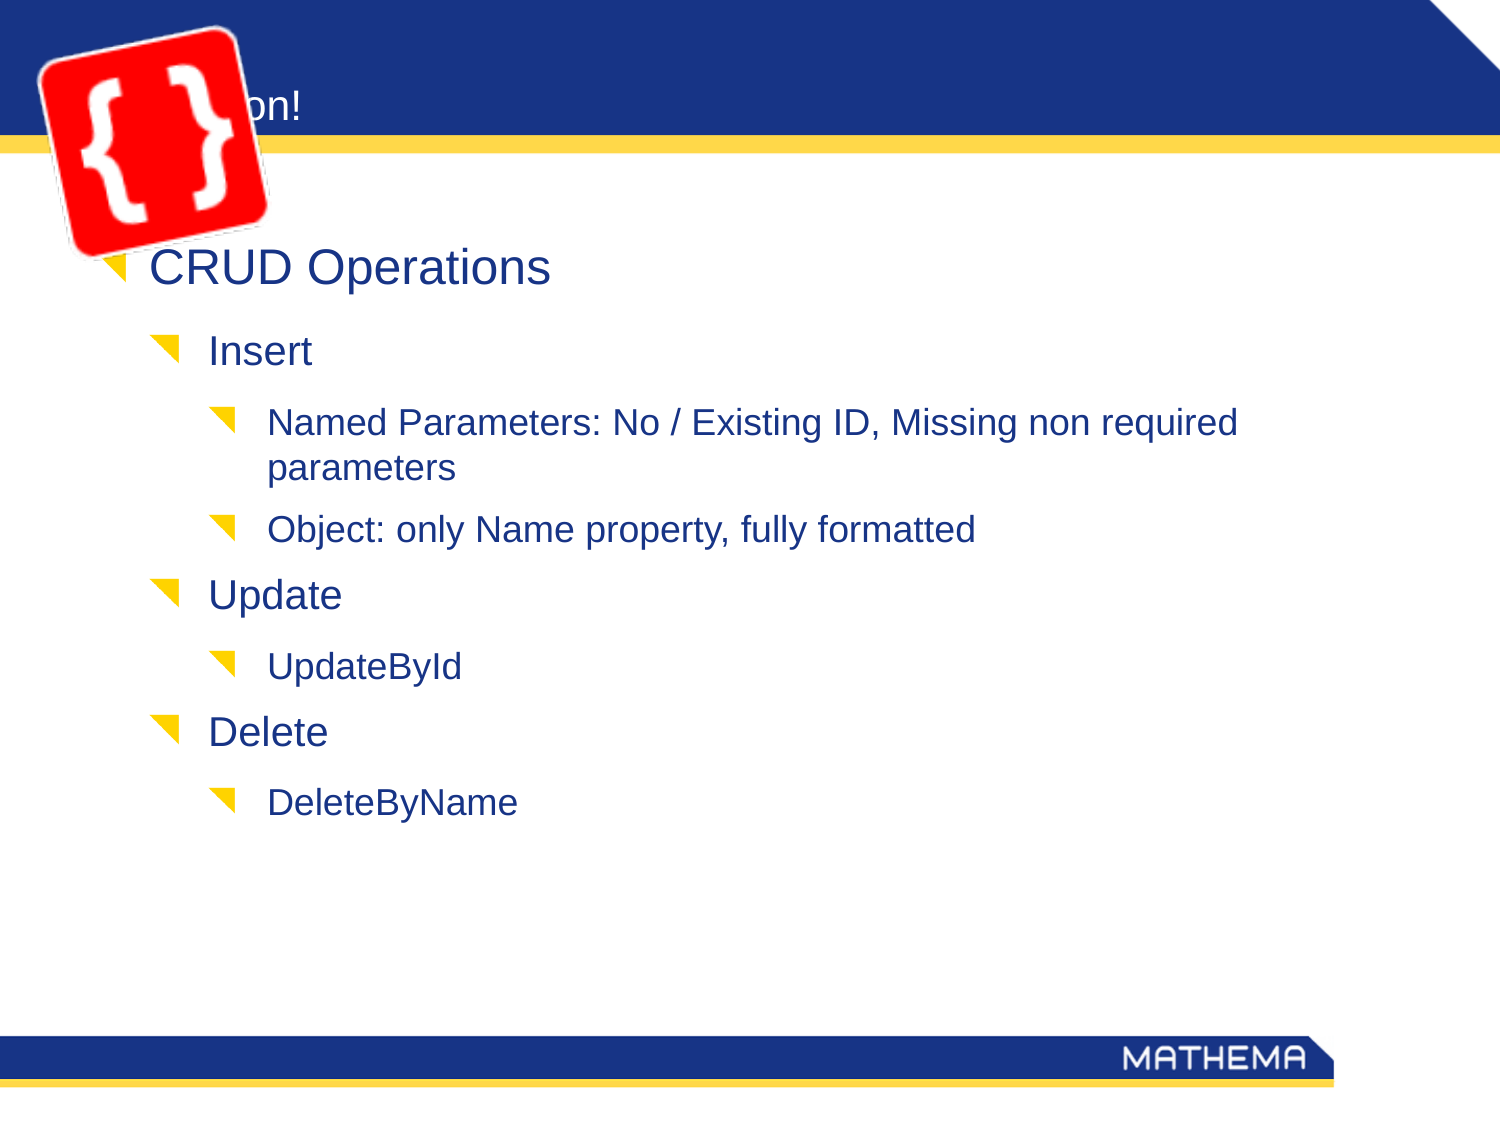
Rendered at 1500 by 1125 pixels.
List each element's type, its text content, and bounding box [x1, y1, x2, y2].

picture [0, 0, 1500, 1125]
title Hands-on! [75, 9, 1426, 198]
list CRUD Operations Insert Named Parameters: No / Existing ID, Missing non required parameters Object: only Name property, fully formatted Update UpdateById Delete DeleteByName [75, 227, 1426, 970]
